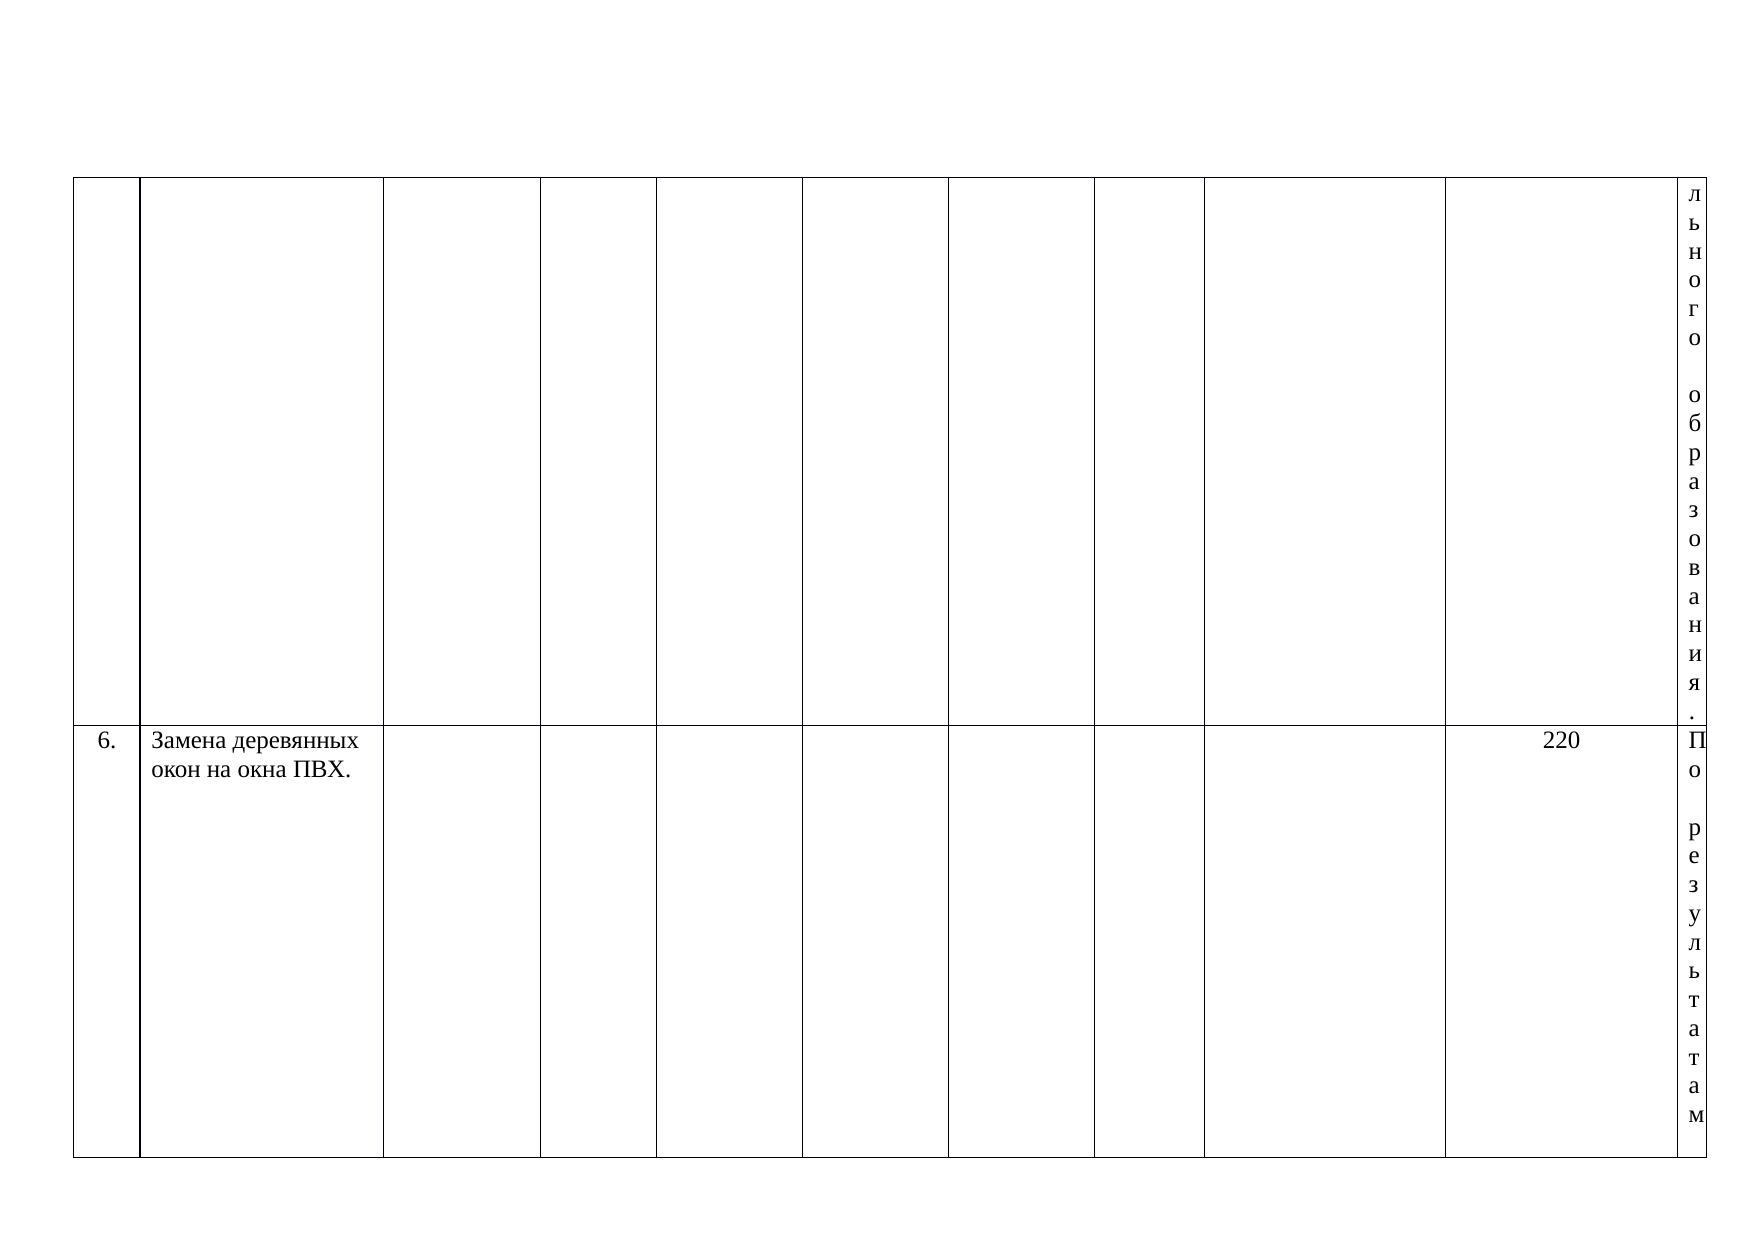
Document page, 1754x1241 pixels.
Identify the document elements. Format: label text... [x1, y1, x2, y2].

table_cell [803, 726, 948, 1157]
table_cell [949, 178, 1094, 724]
table_cell [657, 726, 802, 1157]
table_cell льного образования. [1678, 178, 1706, 724]
table_cell [1095, 726, 1204, 1157]
table_cell [141, 178, 383, 724]
table_cell [541, 726, 656, 1157]
table_cell [1095, 178, 1204, 724]
table_cell [803, 178, 948, 724]
table_cell [657, 178, 802, 724]
table_cell [74, 178, 139, 724]
table_cell По результатам [1678, 726, 1706, 1157]
table_cell [1446, 178, 1677, 724]
table_cell 6. [74, 726, 139, 1157]
table_cell [541, 178, 656, 724]
table_cell Замена деревянных окон на окна ПВХ. [141, 726, 383, 1157]
table_cell [949, 726, 1094, 1157]
table_cell [384, 726, 540, 1157]
table_cell [384, 178, 540, 724]
table_cell [1205, 726, 1445, 1157]
table_cell [1205, 178, 1445, 724]
table_cell 220 [1446, 726, 1677, 1157]
